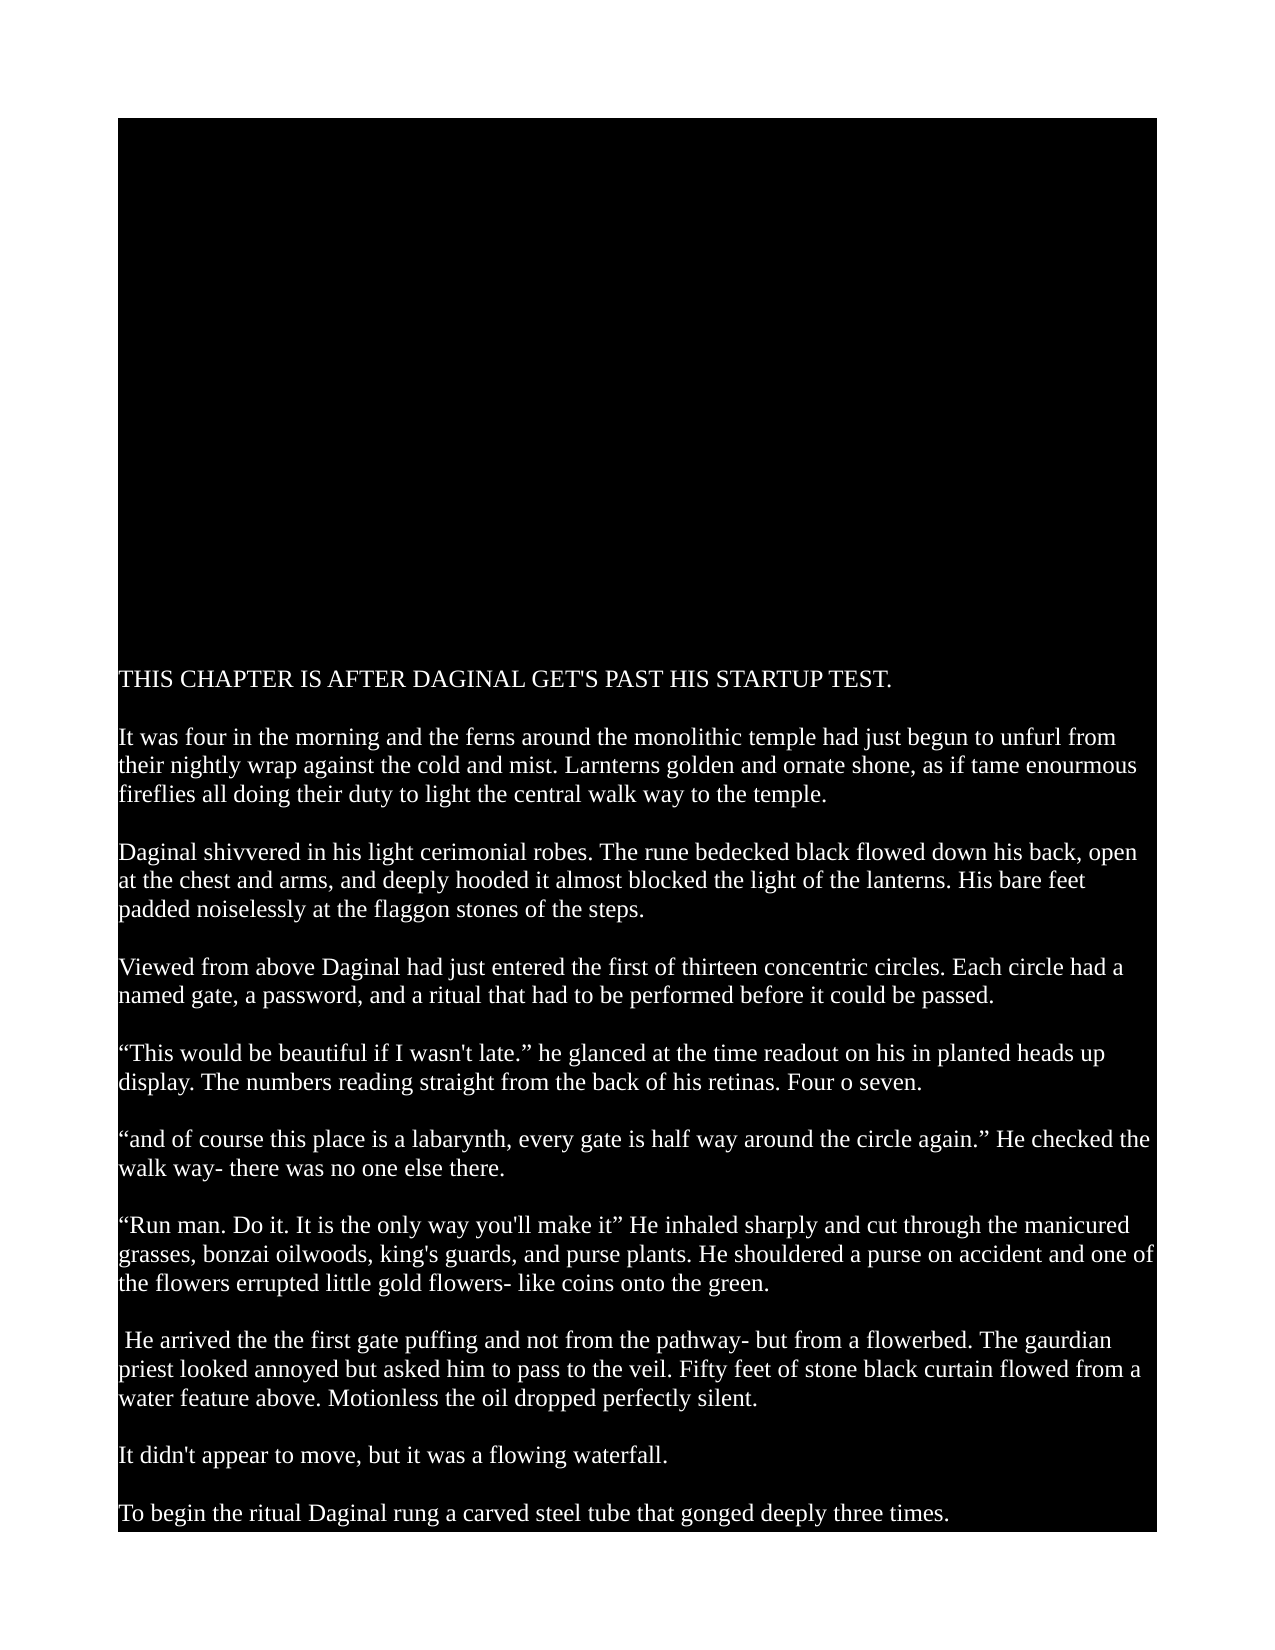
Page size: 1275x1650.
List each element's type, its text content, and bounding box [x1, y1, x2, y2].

text To begin the ritual Daginal rung a carved steel tube that gonged deeply three times. [118, 1498, 1157, 1527]
text “This would be beautiful if I wasn't late.” he glanced at the time readout on his in planted heads up display. The numbers reading straight from the back of his retinas. Four o seven. “and of course this place is a labarynth, every gate is half way around the circle again.” He checked the walk way- there was no one else there. “Run man. Do it. It is the only way you'll make it” He inhaled sharply and cut through the manicured grasses, bonzai oilwoods, king's guards, and purse plants. He shouldered a purse on accident and one of the flowers errupted little gold flowers- like coins onto the green. [118, 1038, 1157, 1297]
text He arrived the the first gate puffing and not from the pathway- but from a flowerbed. The gaurdian priest looked annoyed but asked him to pass to the veil. Fifty feet of stone black curtain flowed from a water feature above. Motionless the oil dropped perfectly silent. It didn't appear to move, but it was a flowing waterfall. [118, 1326, 1157, 1469]
text It was four in the morning and the ferns around the monolithic temple had just begun to unfurl from their nightly wrap against the cold and mist. Larnterns golden and ornate shone, as if tame enourmous fireflies all doing their duty to light the central walk way to the temple. Daginal shivvered in his light cerimonial robes. The rune bedecked black flowed down his back, open at the chest and arms, and deeply hooded it almost blocked the light of the lanterns. His bare feet padded noiselessly at the flaggon stones of the steps. [118, 722, 1157, 923]
text THIS CHAPTER IS AFTER DAGINAL GET'S PAST HIS STARTUP TEST. [118, 607, 1157, 693]
text Viewed from above Daginal had just entered the first of thirteen concentric circles. Each circle had a named gate, a password, and a ritual that had to be performed before it could be passed. [118, 952, 1157, 1038]
